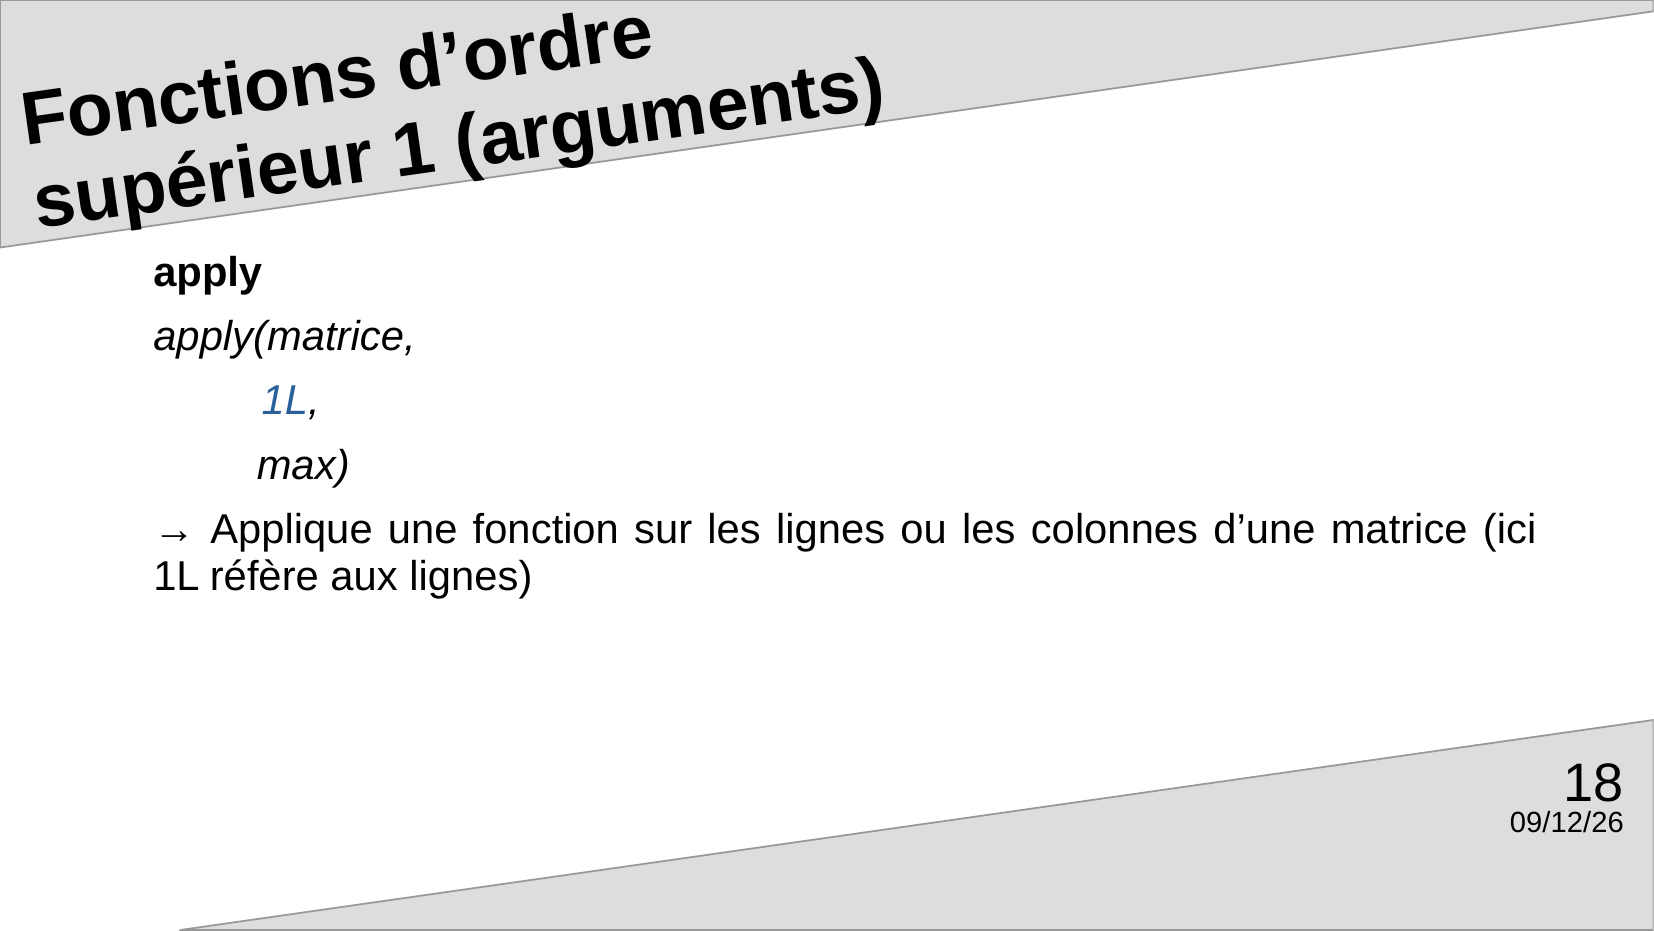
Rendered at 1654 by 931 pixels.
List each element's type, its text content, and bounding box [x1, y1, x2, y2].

list apply apply(matrice, 1L, max) → Applique une fonction sur les lignes ou les colonnes d’une matrice (ici 1L réfère aux lignes) [82, 248, 1538, 789]
title Fonctions d’ordre supérieur 1 (arguments) [16, 0, 1502, 245]
